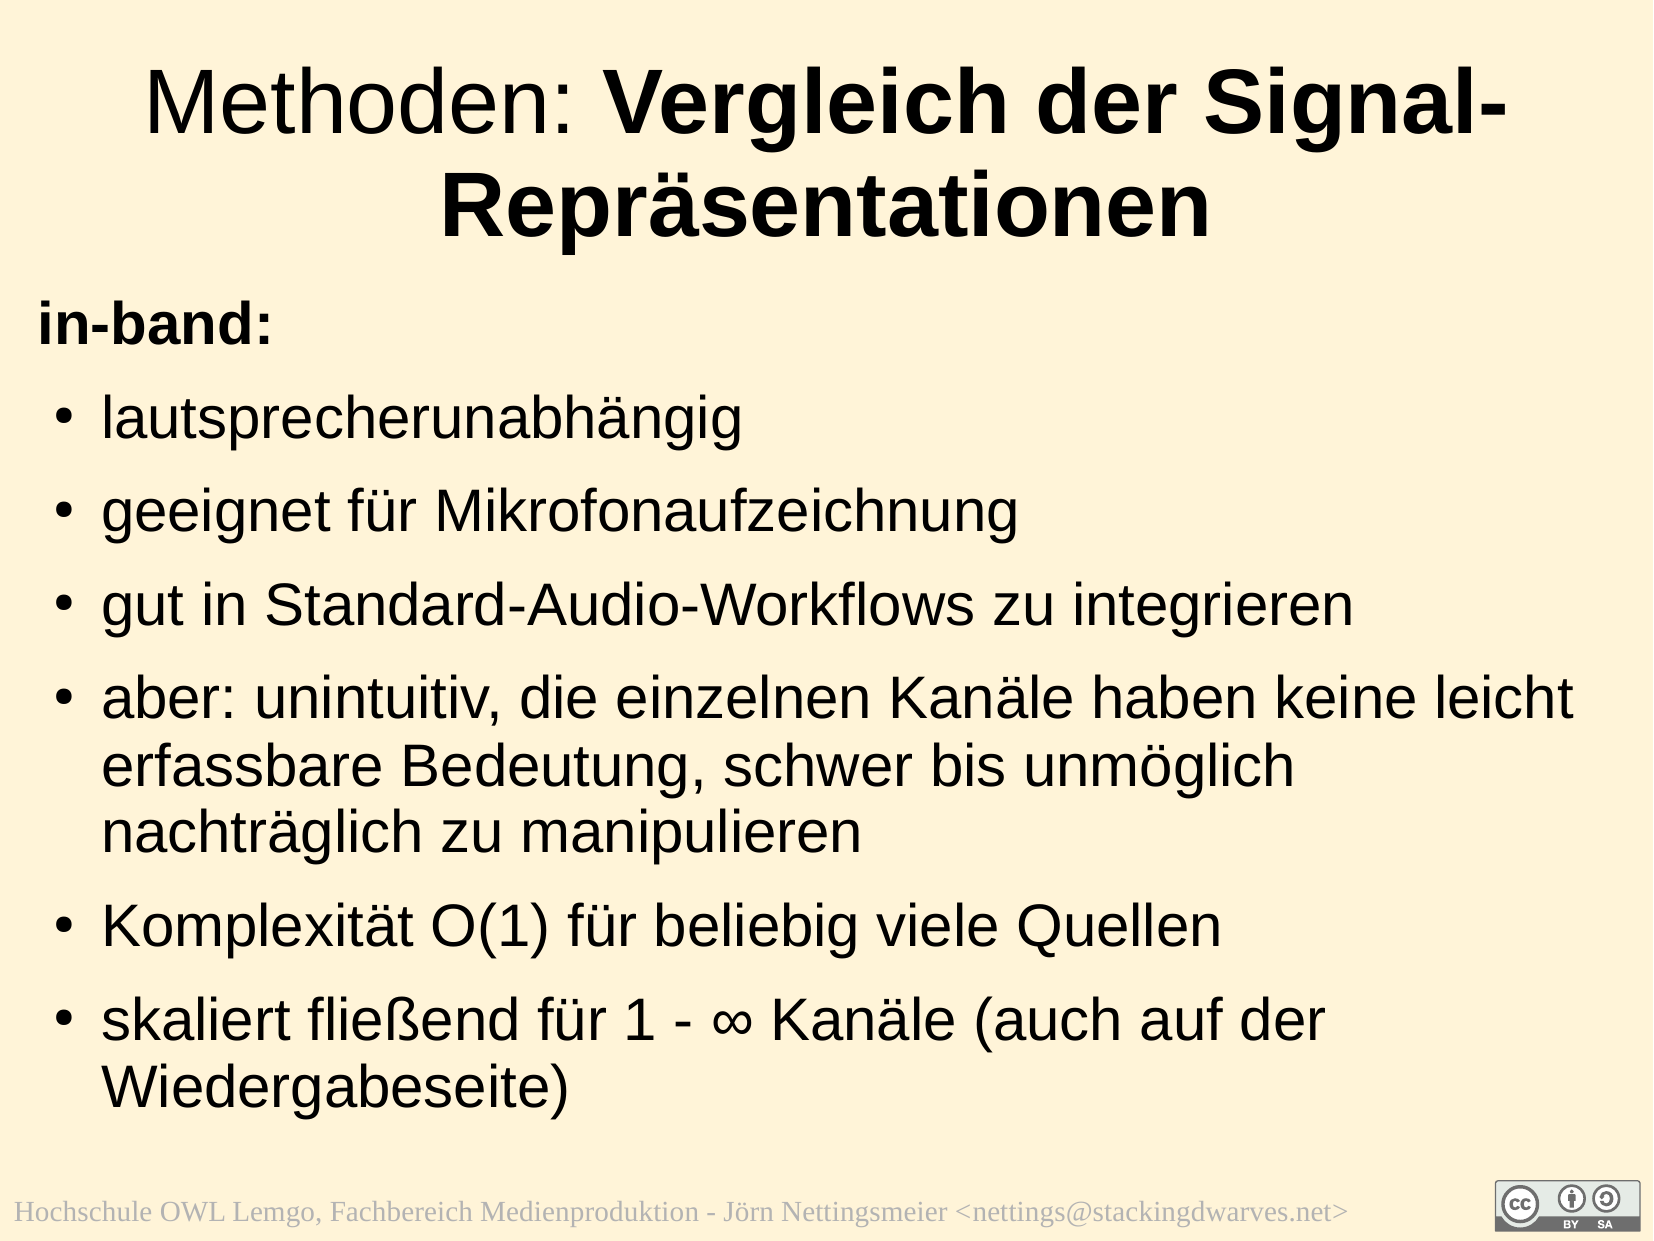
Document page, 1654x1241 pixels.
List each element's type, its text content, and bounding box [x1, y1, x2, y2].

title Methoden: Vergleich der Signal-Repräsentationen [82, 49, 1571, 257]
list in-band: lautsprecherunabhängig geeignet für Mikrofonaufzeichnung gut in Standard-Audio-Workflows zu integrieren aber: unintuitiv, die einzelnen Kanäle haben keine leicht erfassbare Bedeutung, schwer bis unmöglich nachträglich zu manipulieren Komplexität O(1) für beliebig viele Quellen skaliert fließend für 1 - ∞ Kanäle (auch auf der Wiedergabeseite) [37, 290, 1612, 1126]
